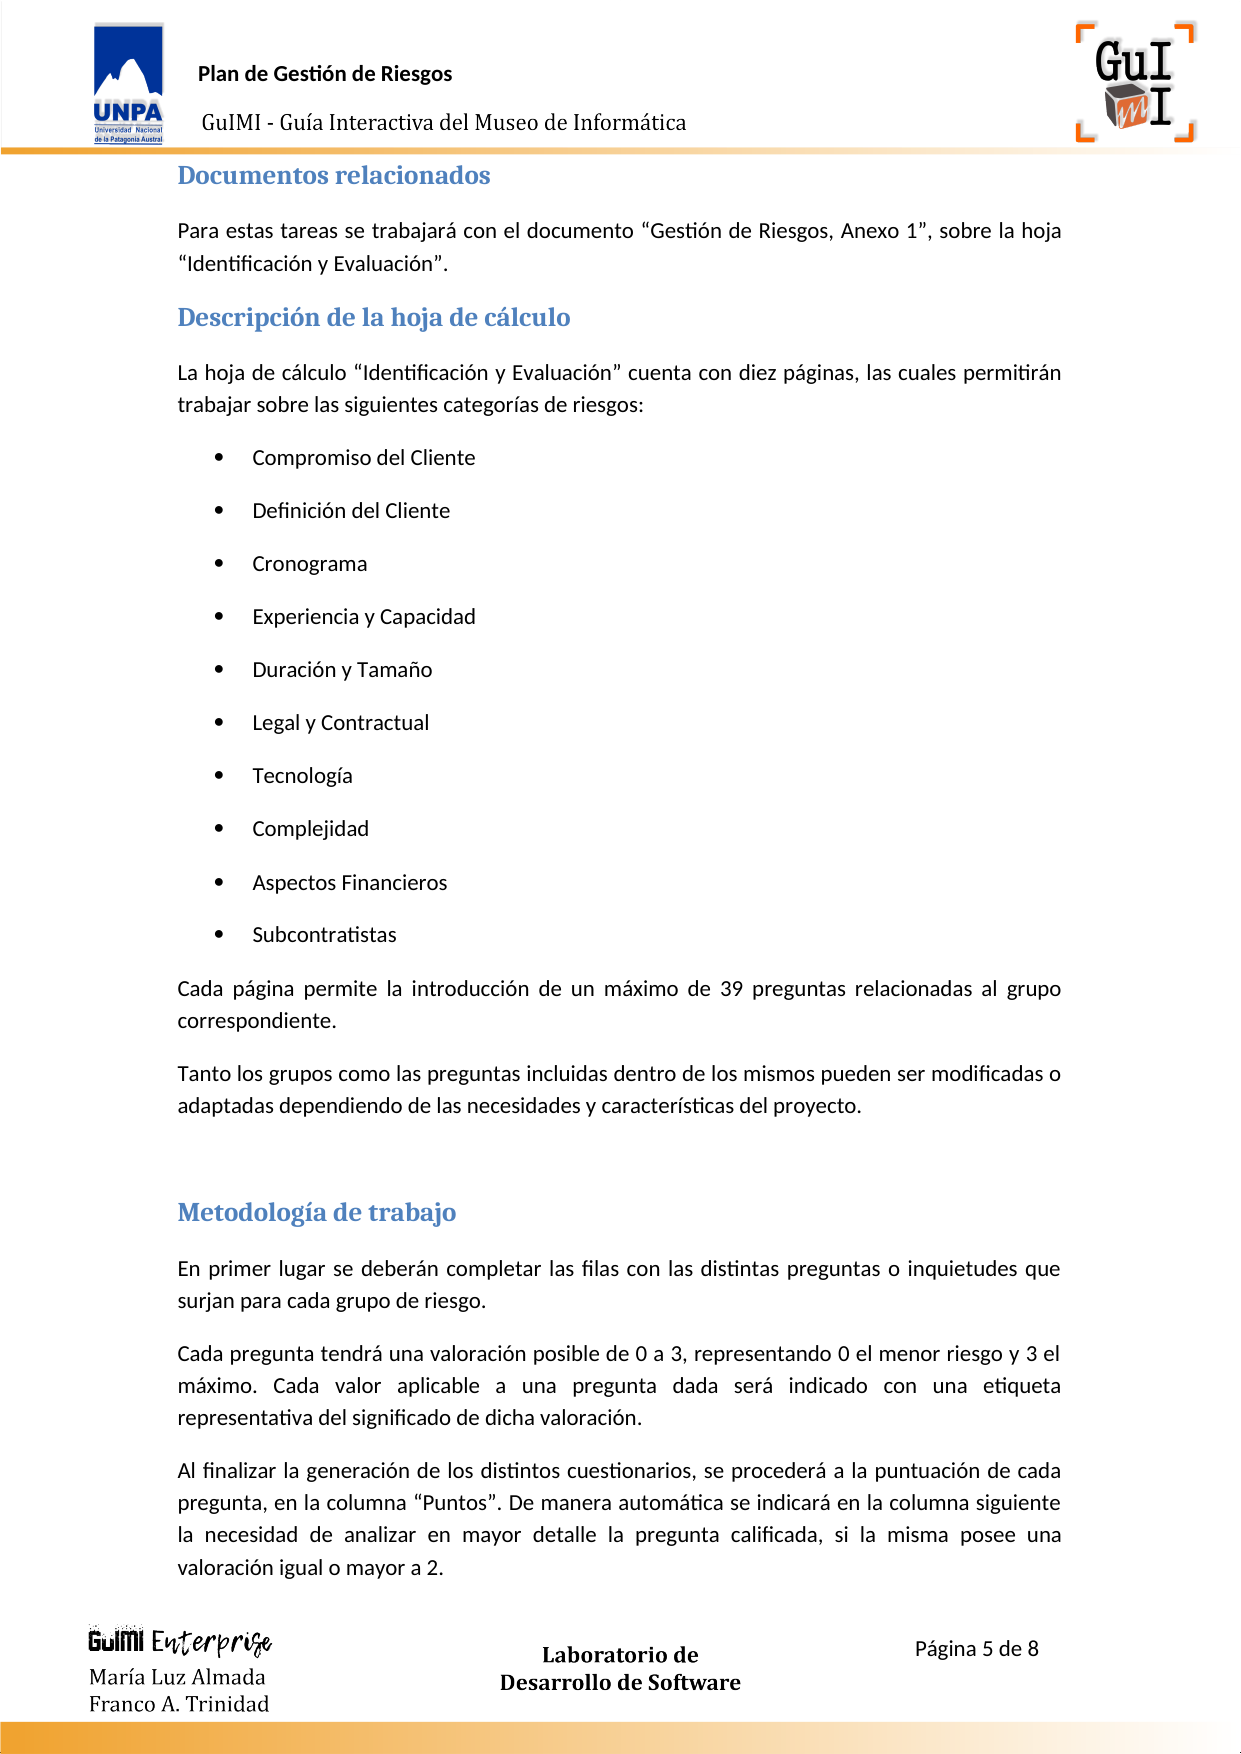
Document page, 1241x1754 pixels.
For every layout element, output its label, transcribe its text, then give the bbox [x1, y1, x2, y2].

list Cronograma [215, 549, 1063, 577]
subtitle Metodología de trabajo [177, 1197, 1063, 1228]
text Para estas tareas se trabajará con el documento “Gestión de Riesgos, Anexo 1”, sobre la hoja “Identificación y Evaluación”. [177, 216, 1063, 277]
text Al finalizar la generación de los distintos cuestionarios, se procederá a la puntuación de cada pregunta, en la columna “Puntos”. De manera automática se indicará en la columna siguiente la necesidad de analizar en mayor detalle la pregunta calificada, si la misma posee una valoración igual o mayor a 2. [177, 1456, 1063, 1581]
list Experiencia y Capacidad [215, 602, 1063, 631]
subtitle Documentos relacionados [177, 160, 1063, 191]
list Compromiso del Cliente [215, 443, 1063, 471]
picture [0, 0, 1241, 155]
text La hoja de cálculo “Identificación y Evaluación” cuenta con diez páginas, las cuales permitirán trabajar sobre las siguientes categorías de riesgos: [177, 358, 1063, 418]
list Complejidad [215, 814, 1063, 843]
text Tanto los grupos como las preguntas incluidas dentro de los mismos pueden ser modificadas o adaptadas dependiendo de las necesidades y características del proyecto. [177, 1059, 1063, 1119]
text En primer lugar se deberán completar las filas con las distintas preguntas o inquietudes que surjan para cada grupo de riesgo. [177, 1254, 1063, 1314]
list Tecnología [215, 762, 1063, 789]
list Duración y Tamaño [215, 656, 1063, 683]
text Cada página permite la introducción de un máximo de 39 preguntas relacionadas al grupo correspondiente. [177, 974, 1063, 1034]
list Subcontratistas [215, 921, 1063, 949]
text Cada pregunta tendrá una valoración posible de 0 a 3, representando 0 el menor riesgo y 3 el máximo. Cada valor aplicable a una pregunta dada será indicado con una etiqueta representativa del significado de dicha valoración. [177, 1339, 1063, 1431]
subtitle Descripción de la hoja de cálculo [177, 302, 1063, 333]
list Aspectos Financieros [215, 868, 1063, 896]
list Legal y Contractual [215, 708, 1063, 737]
picture [0, 1613, 1241, 1754]
list Definición del Cliente [215, 496, 1063, 524]
